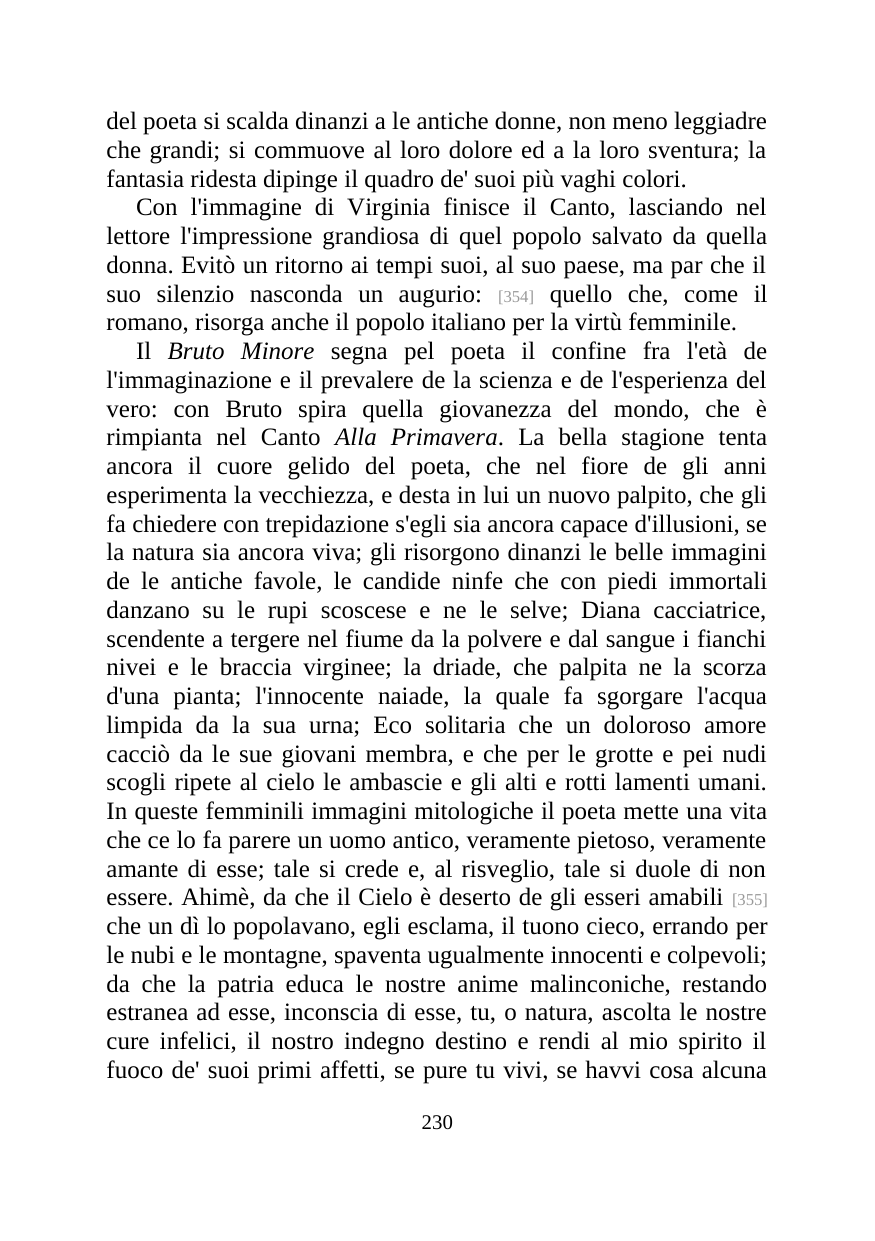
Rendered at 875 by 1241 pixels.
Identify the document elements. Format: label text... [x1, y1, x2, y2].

text Il Bruto Minore segna pel poeta il confine fra l'età de l'immaginazione e il prevalere de la scienza e de l'esperienza del vero: con Bruto spira quella giovanezza del mondo, che è rimpianta nel Canto Alla Primavera. La bella stagione tenta ancora il cuore gelido del poeta, che nel fiore de gli anni esperimenta la vecchiezza, e desta in lui un nuovo palpito, che gli fa chiedere con trepidazione s'egli sia ancora capace d'illusioni, se la natura sia ancora viva; gli risorgono dinanzi le belle immagini de le antiche favole, le candide ninfe che con piedi immortali danzano su le rupi scoscese e ne le selve; Diana cacciatrice, scendente a tergere nel fiume da la polvere e dal sangue i fianchi nivei e le braccia virginee; la driade, che palpita ne la scorza d'una pianta; l'innocente naiade, la quale fa sgorgare l'acqua limpida da la sua urna; Eco solitaria che un doloroso amore cacciò da le sue giovani membra, e che per le grotte e pei nudi scogli ripete al cielo le ambascie e gli alti e rotti lamenti umani. In queste femminili immagini mitologiche il poeta mette una vita che ce lo fa parere un uomo antico, veramente pietoso, veramente amante di esse; tale si crede e, al risveglio, tale si duole di non essere. Ahimè, da che il Cielo è deserto de gli esseri amabili [355] che un dì lo popolavano, egli esclama, il tuono cieco, errando per le nubi e le montagne, spaventa ugualmente innocenti e colpevoli; da che la patria educa le nostre anime malinconiche, restando estranea ad esse, inconscia di esse, tu, o natura, ascolta le nostre cure infelici, il nostro indegno destino e rendi al mio spirito il fuoco de' suoi primi affetti, se pure tu vivi, se havvi cosa alcuna [106, 336, 768, 1084]
text Con l'immagine di Virginia finisce il Canto, lasciando nel lettore l'impressione grandiosa di quel popolo salvato da quella donna. Evitò un ritorno ai tempi suoi, al suo paese, ma par che il suo silenzio nasconda un augurio: [354] quello che, come il romano, risorga anche il popolo italiano per la virtù femminile. [106, 192, 768, 336]
text del poeta si scalda dinanzi a le antiche donne, non meno leggiadre che grandi; si commuove al loro dolore ed a la loro sventura; la fantasia ridesta dipinge il quadro de' suoi più vaghi colori. [106, 106, 768, 192]
